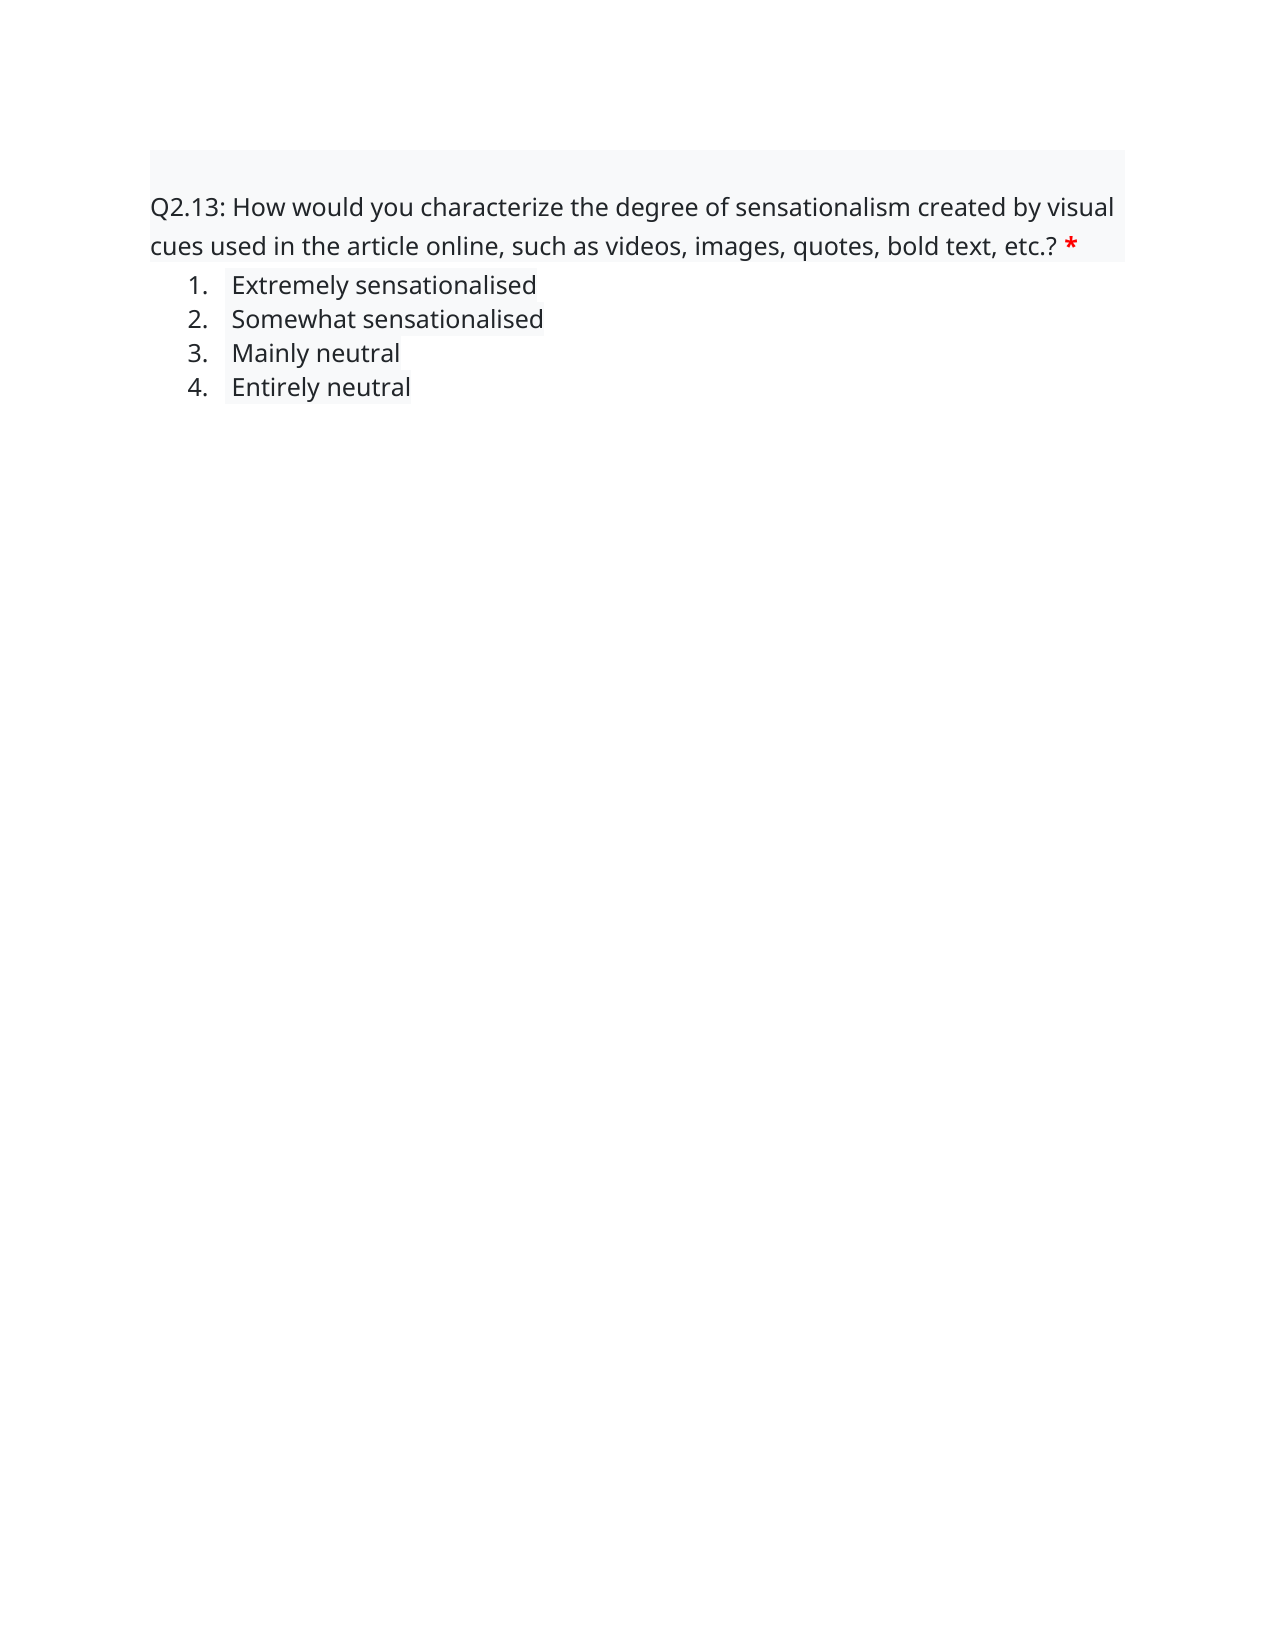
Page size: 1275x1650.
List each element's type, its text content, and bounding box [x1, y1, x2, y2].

list Extremely sensationalised [187, 267, 1125, 302]
list Mainly neutral [187, 336, 1125, 370]
list Entirely neutral [187, 370, 1125, 404]
text Q2.13: How would you characterize the degree of sensationalism created by visual cues used in the article online, such as videos, images, quotes, bold text, etc.? * [150, 189, 1125, 262]
list Somewhat sensationalised [187, 302, 1125, 336]
